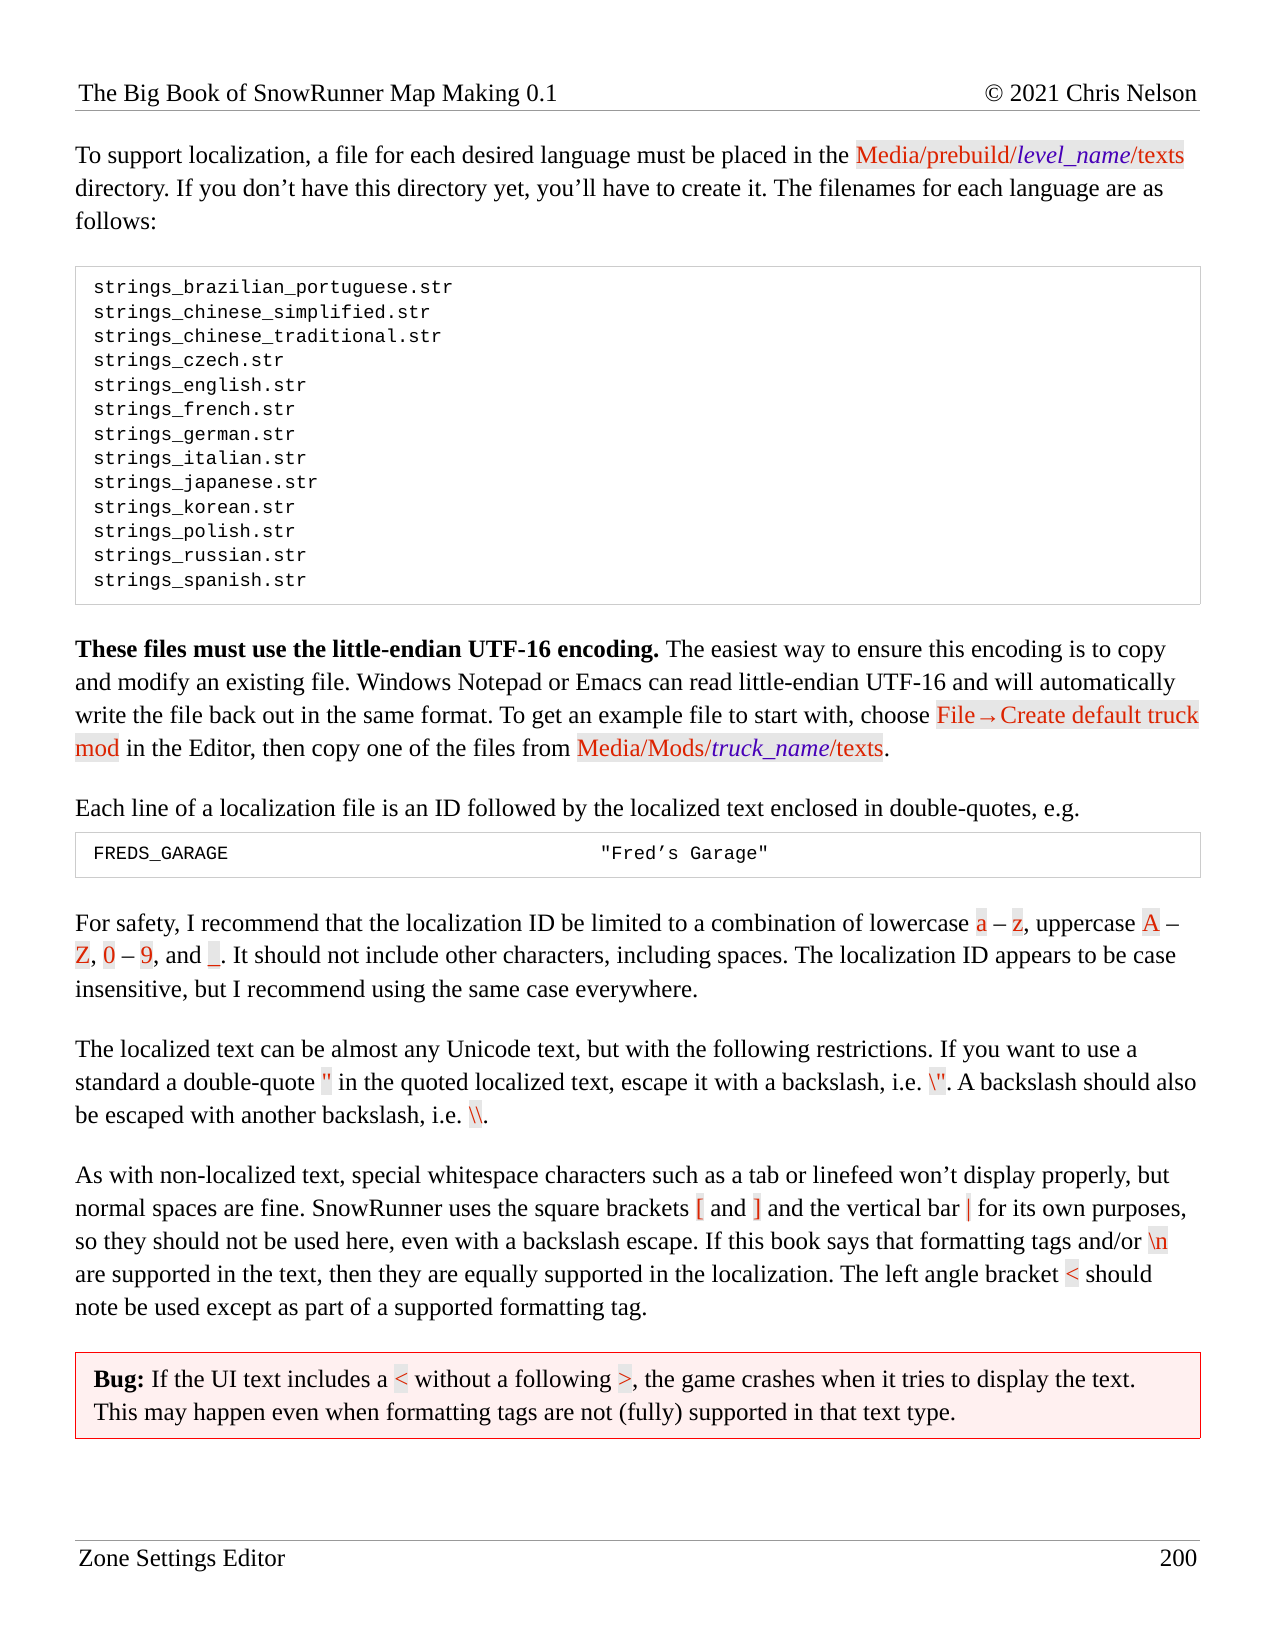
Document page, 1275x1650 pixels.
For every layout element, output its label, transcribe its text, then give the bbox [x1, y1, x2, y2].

text strings_english.str [76, 363, 1200, 388]
text strings_czech.str [76, 339, 1200, 363]
text strings_spanish.str [76, 558, 1200, 604]
list If the UI text includes a < without a following >, the game crashes when it tries to display the text. This may happen even when formatting tags are not (fully) supported in that text type. [76, 1353, 1200, 1438]
text Each line of a localization file is an ID followed by the localized text enclosed in double-quotes, e.g. [75, 793, 1200, 822]
text These files must use the little-endian UTF-16 encoding. The easiest way to ensure this encoding is to copy and modify an existing file. Windows Notepad or Emacs can read little-endian UTF-16 and will automatically write the file back out in the same format. To get an example file to start with, choose File→Create default truck mod in the Editor, then copy one of the files from Media/Mods/truck_name/texts. [75, 634, 1200, 762]
text To support localization, a file for each desired language must be placed in the Media/prebuild/level_name/texts directory. If you don’t have this directory yet, you’ll have to create it. The filenames for each language are as follows: [75, 140, 1200, 235]
text FREDS_GARAGE "Fred’s Garage" [76, 833, 1200, 877]
text As with non-localized text, special whitespace characters such as a tab or linefeed won’t display properly, but normal spaces are fine. SnowRunner uses the square brackets [ and ] and the vertical bar | for its own purposes, so they should not be used here, even with a backslash escape. If this book says that formatting tags and/or \n are supported in the text, then they are equally supported in the localization. The left angle bracket < should note be used except as part of a supported formatting tag. [75, 1160, 1200, 1321]
text strings_german.str [76, 412, 1200, 437]
text strings_chinese_simplified.str [76, 290, 1200, 315]
text strings_polish.str [76, 510, 1200, 534]
text The localized text can be almost any Unicode text, but with the following restrictions. If you want to use a standard a double-quote " in the quoted localized text, escape it with a backslash, i.e. \". A backslash should also be escaped with another backslash, i.e. \\. [75, 1034, 1200, 1128]
text strings_russian.str [76, 534, 1200, 558]
text strings_italian.str [76, 437, 1200, 461]
text strings_brazilian_portuguese.str [76, 267, 1200, 290]
text For safety, I recommend that the localization ID be limited to a combination of lowercase a – z, uppercase A – Z, 0 – 9, and _. It should not include other characters, including spaces. The localization ID appears to be case insensitive, but I recommend using the same case everywhere. [75, 908, 1200, 1002]
text strings_korean.str [76, 485, 1200, 510]
text strings_chinese_traditional.str [76, 315, 1200, 339]
text strings_french.str [76, 388, 1200, 412]
text strings_japanese.str [76, 461, 1200, 485]
